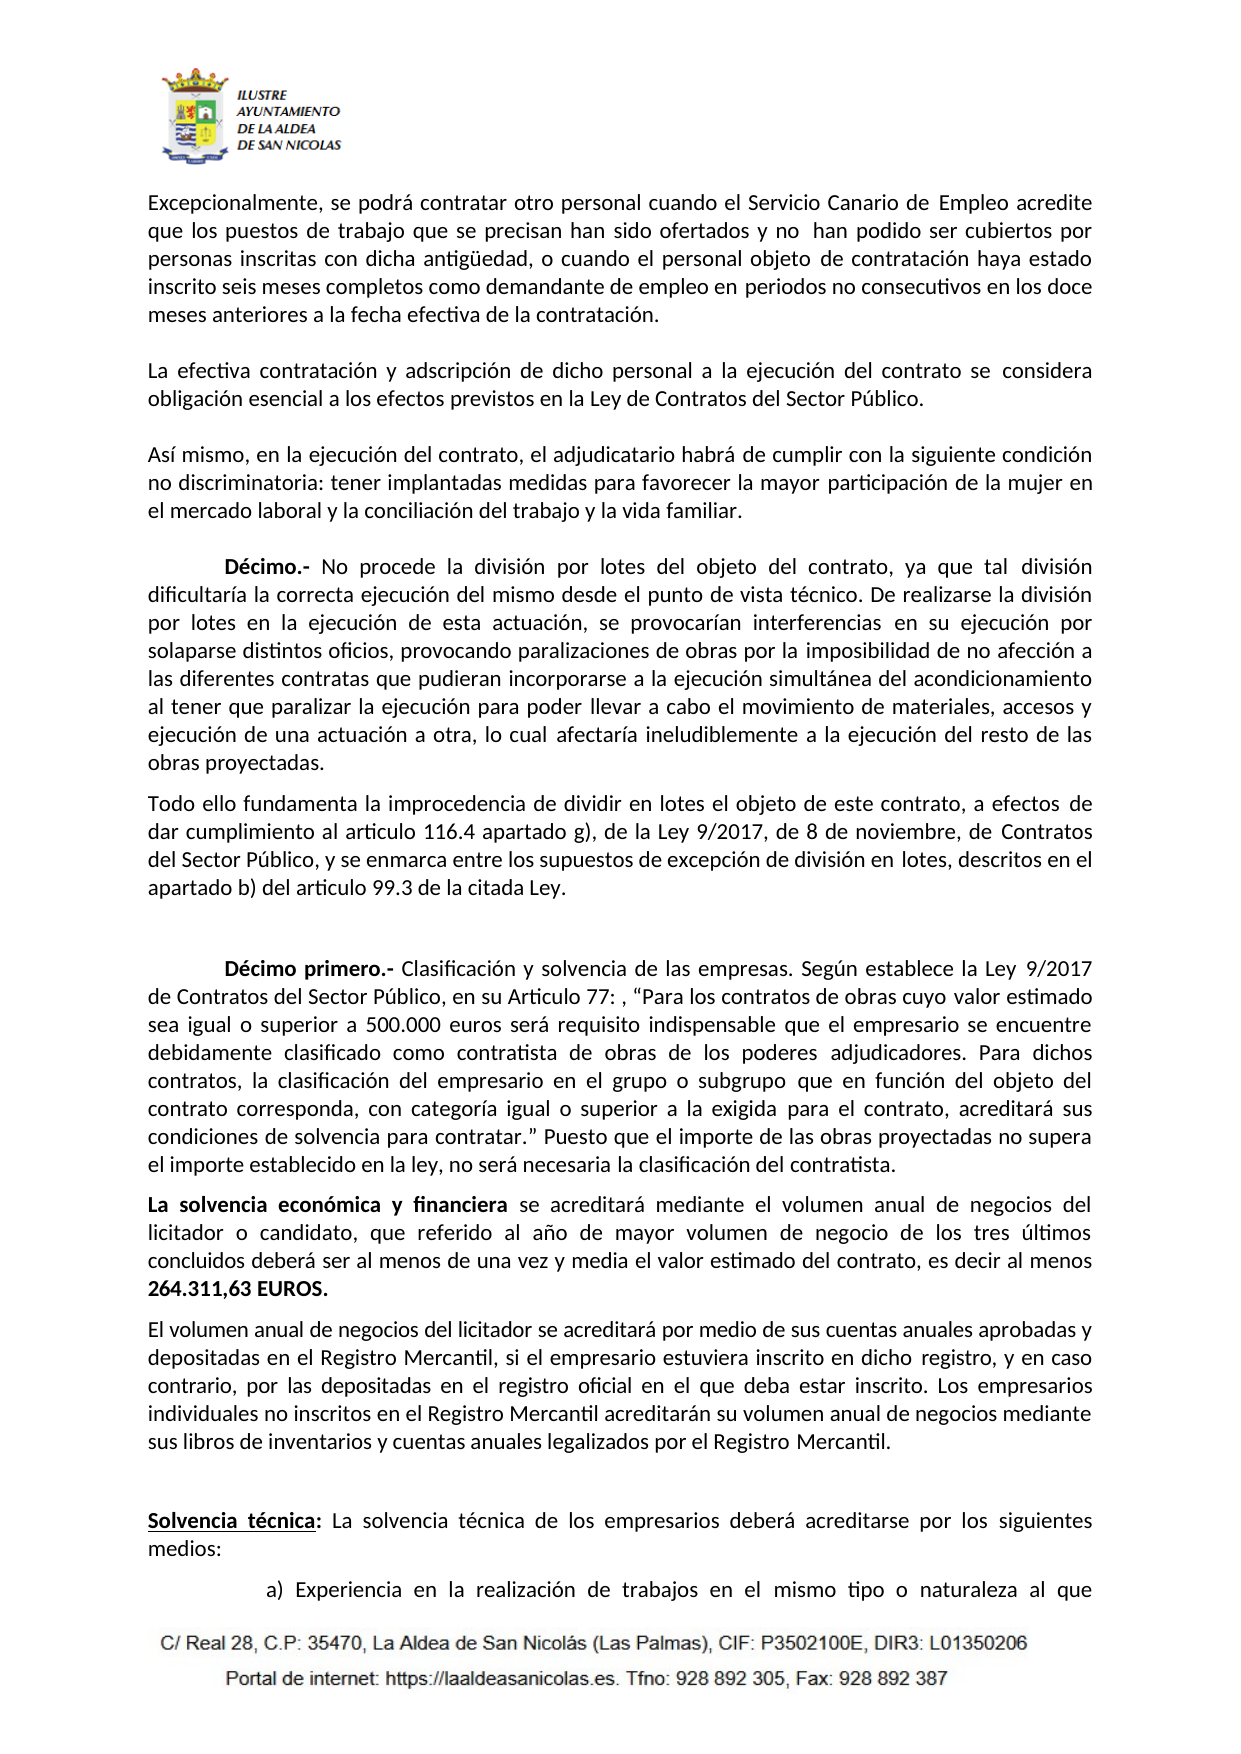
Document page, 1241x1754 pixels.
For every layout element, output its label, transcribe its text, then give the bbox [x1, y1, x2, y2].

text Así mismo, en la ejecución del contrato, el adjudicatario habrá de cumplir con la siguiente condición no discriminatoria: tener implantadas medidas para favorecer la mayor participación de la mujer en el mercado laboral y la conciliación del trabajo y la vida familiar. [148, 440, 1093, 524]
text Décimo primero.- Clasificación y solvencia de las empresas. Según establece la Ley 9/2017 de Contratos del Sector Público, en su Articulo 77: , “Para los contratos de obras cuyo valor estimado sea igual o superior a 500.000 euros será requisito indispensable que el empresario se encuentre debidamente clasificado como contratista de obras de los poderes adjudicadores. Para dichos contratos, la clasificación del empresario en el grupo o subgrupo que en función del objeto del contrato corresponda, con categoría igual o superior a la exigida para el contrato, acreditará sus condiciones de solvencia para contratar.” Puesto que el importe de las obras proyectadas no supera el importe establecido en la ley, no será necesaria la clasificación del contratista. [148, 954, 1093, 1178]
text El volumen anual de negocios del licitador se acreditará por medio de sus cuentas anuales aprobadas y depositadas en el Registro Mercantil, si el empresario estuviera inscrito en dicho registro, y en caso contrario, por las depositadas en el registro oficial en el que deba estar inscrito. Los empresarios individuales no inscritos en el Registro Mercantil acreditarán su volumen anual de negocios mediante sus libros de inventarios y cuentas anuales legalizados por el Registro Mercantil. [148, 1315, 1093, 1455]
text La efectiva contratación y adscripción de dicho personal a la ejecución del contrato se considera obligación esencial a los efectos previstos en la Ley de Contratos del Sector Público. [148, 356, 1093, 412]
text a) Experiencia en la realización de trabajos en el mismo tipo o naturaleza al que [148, 1575, 1093, 1603]
text Solvencia técnica: La solvencia técnica de los empresarios deberá acreditarse por los siguientes medios: [148, 1507, 1093, 1563]
picture [149, 1627, 1034, 1694]
text Excepcionalmente, se podrá contratar otro personal cuando el Servicio Canario de Empleo acredite que los puestos de trabajo que se precisan han sido ofertados y no han podido ser cubiertos por personas inscritas con dicha antigüedad, o cuando el personal objeto de contratación haya estado inscrito seis meses completos como demandante de empleo en periodos no consecutivos en los doce meses anteriores a la fecha efectiva de la contratación. [148, 188, 1093, 328]
picture [148, 60, 357, 172]
text Décimo.- No procede la división por lotes del objeto del contrato, ya que tal división dificultaría la correcta ejecución del mismo desde el punto de vista técnico. De realizarse la división por lotes en la ejecución de esta actuación, se provocarían interferencias en su ejecución por solaparse distintos oficios, provocando paralizaciones de obras por la imposibilidad de no afección a las diferentes contratas que pudieran incorporarse a la ejecución simultánea del acondicionamiento al tener que paralizar la ejecución para poder llevar a cabo el movimiento de materiales, accesos y ejecución de una actuación a otra, lo cual afectaría ineludiblemente a la ejecución del resto de las obras proyectadas. [148, 552, 1093, 776]
text La solvencia económica y financiera se acreditará mediante el volumen anual de negocios del licitador o candidato, que referido al año de mayor volumen de negocio de los tres últimos concluidos deberá ser al menos de una vez y media el valor estimado del contrato, es decir al menos 264.311,63 EUROS. [148, 1191, 1093, 1303]
text Todo ello fundamenta la improcedencia de dividir en lotes el objeto de este contrato, a efectos de dar cumplimiento al articulo 116.4 apartado g), de la Ley 9/2017, de 8 de noviembre, de Contratos del Sector Público, y se enmarca entre los supuestos de excepción de división en lotes, descritos en el apartado b) del articulo 99.3 de la citada Ley. [148, 789, 1093, 901]
